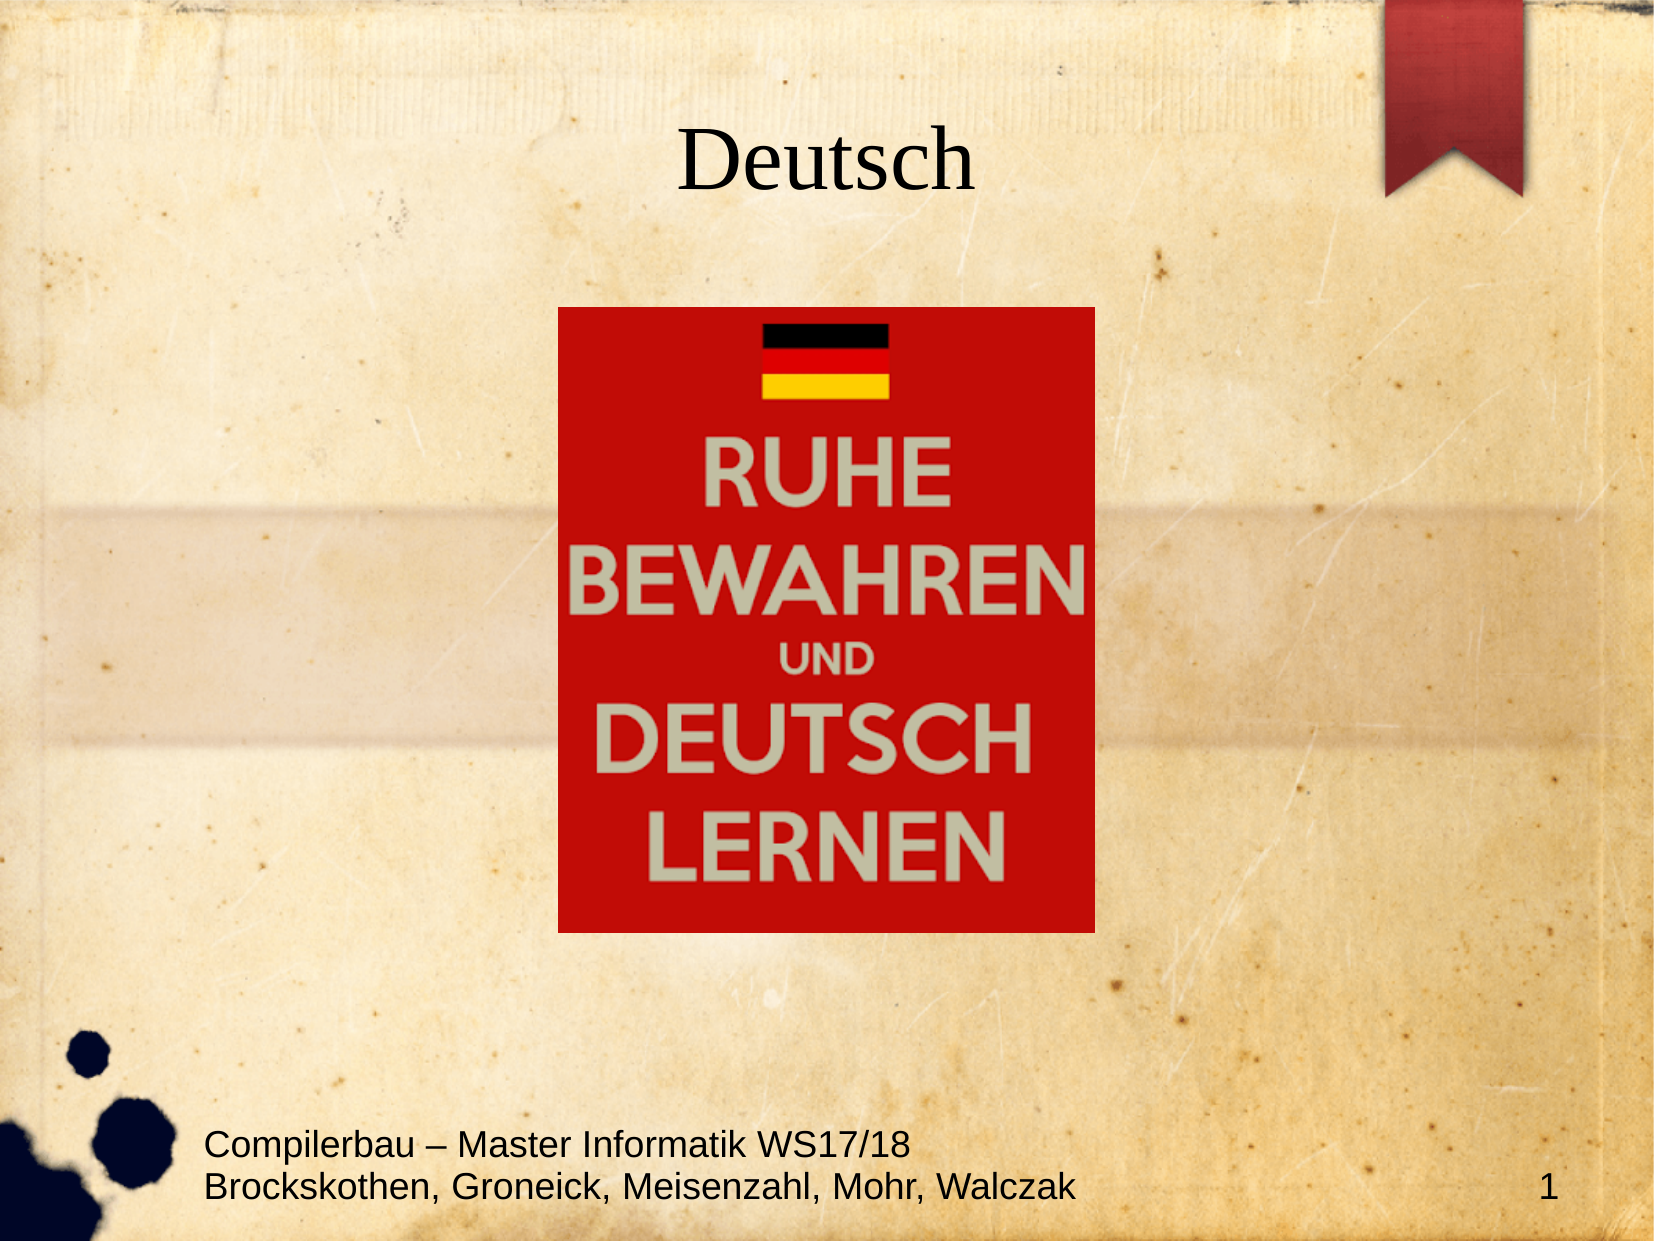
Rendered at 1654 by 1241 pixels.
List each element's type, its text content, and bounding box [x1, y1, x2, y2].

picture [0, 0, 1654, 1241]
title Deutsch [82, 49, 1571, 257]
